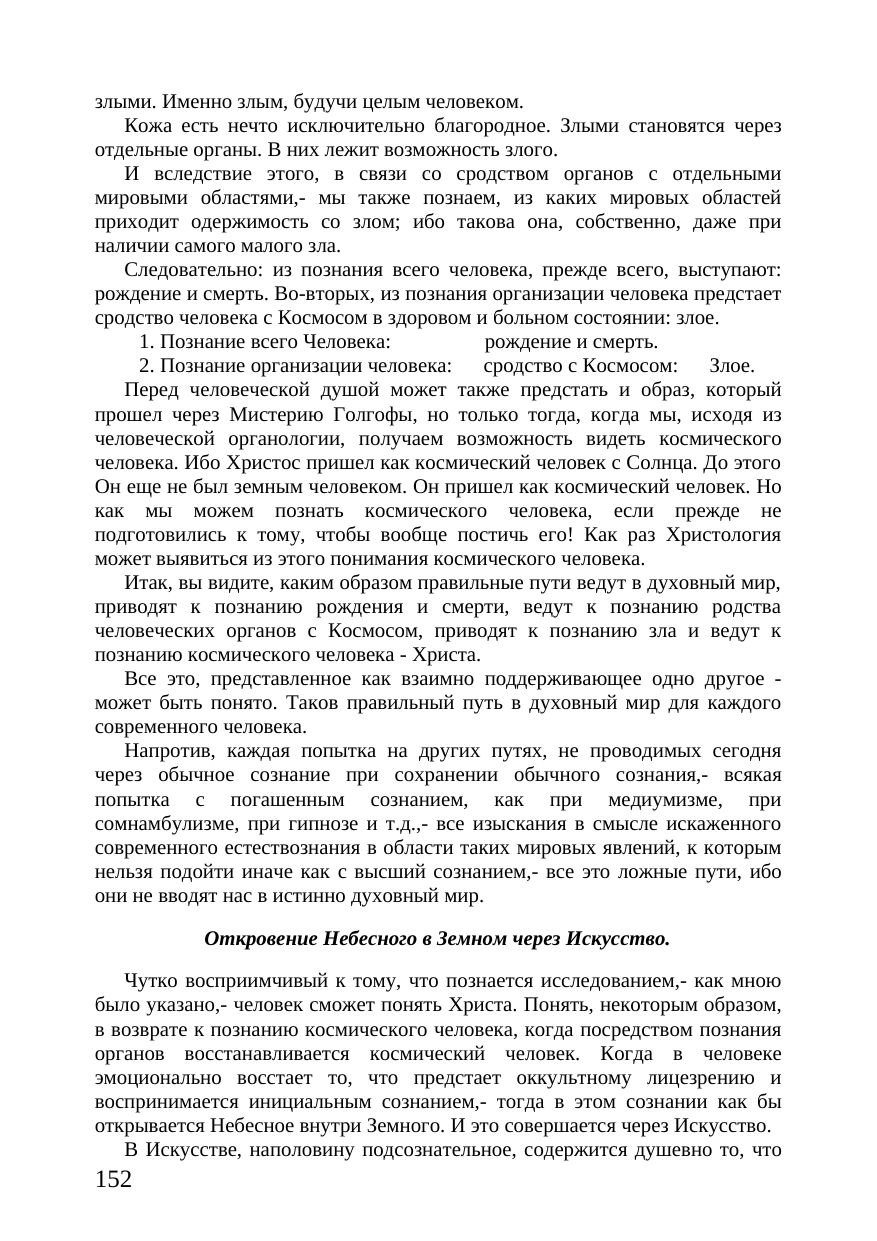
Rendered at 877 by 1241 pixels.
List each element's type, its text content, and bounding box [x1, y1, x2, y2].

text Перед человеческой душой может также предстать и образ, который прошел через Мистерию Голгофы, но только тогда, когда мы, исходя из человеческой органологии, получаем возможность видеть космического человека. Ибо Христос пришел как космический человек с Солнца. До этого Он еще не был земным человеком. Он пришел как космический человек. Но как мы можем познать космического человека, если прежде не подготовились к тому, чтобы вообще постичь его! Как раз Христология может выявиться из этого понимания космического человека. [94, 377, 782, 570]
text Чутко восприимчивый к тому, что познается исследованием,- как мною было указано,- человек сможет понять Христа. Понять, некоторым образом, в возврате к познанию космического человека, когда посредством познания органов восстанавливается космический человек. Когда в человеке эмоционально восстает то, что предстает оккультному лицезрению и воспринимается инициальным сознанием,- тогда в этом сознании как бы открывается Небесное внутри Земного. И это совершается через Искусство. [94, 968, 782, 1137]
text Все это, представленное как взаимно поддерживающее одно другое - может быть понято. Таков правильный путь в духовный мир для каждого современного человека. [94, 666, 782, 738]
text 1. Познание всего Человека: рождение и смерть. [94, 329, 782, 353]
text Итак, вы видите, каким образом правильные пути ведут в духовный мир, приводят к познанию рождения и смерти, ведут к познанию родства человеческих органов с Космосом, приводят к познанию зла и ведут к познанию космического человека - Христа. [94, 570, 782, 666]
text злыми. Именно злым, будучи целым человеком. [94, 89, 782, 113]
text Следовательно: из познания всего человека, прежде всего, выступают: рождение и смерть. Во-вторых, из познания организации человека предстает сродство человека с Космосом в здоровом и больном состоянии: злое. [94, 257, 782, 329]
text В Искусстве, наполовину подсознательное, содержится душевно то, что [94, 1137, 782, 1161]
text Напротив, каждая попытка на других путях, не проводимых сегодня через обычное сознание при сохранении обычного сознания,- всякая попытка с погашенным сознанием, как при медиумизме, при сомнамбулизме, при гипнозе и т.д.,- все изыскания в смысле искаженного современного естествознания в области таких мировых явлений, к которым нельзя подойти иначе как с высший сознанием,- все это ложные пути, ибо они не вводят нас в истинно духовный мир. [94, 738, 782, 907]
text И вследствие этого, в связи со сродством органов с отдельными мировыми областями,- мы также познаем, из каких мировых областей приходит одержимость со злом; ибо такова она, собственно, даже при наличии самого малого зла. [94, 161, 782, 257]
text 2. Познание организации человека: сродство с Космосом: Злое. [94, 353, 782, 377]
subtitle Откровение Небесного в Земном через Искусство. [94, 926, 782, 949]
text Кожа есть нечто исключительно благородное. Злыми становятся через отдельные органы. В них лежит возможность злого. [94, 113, 782, 161]
